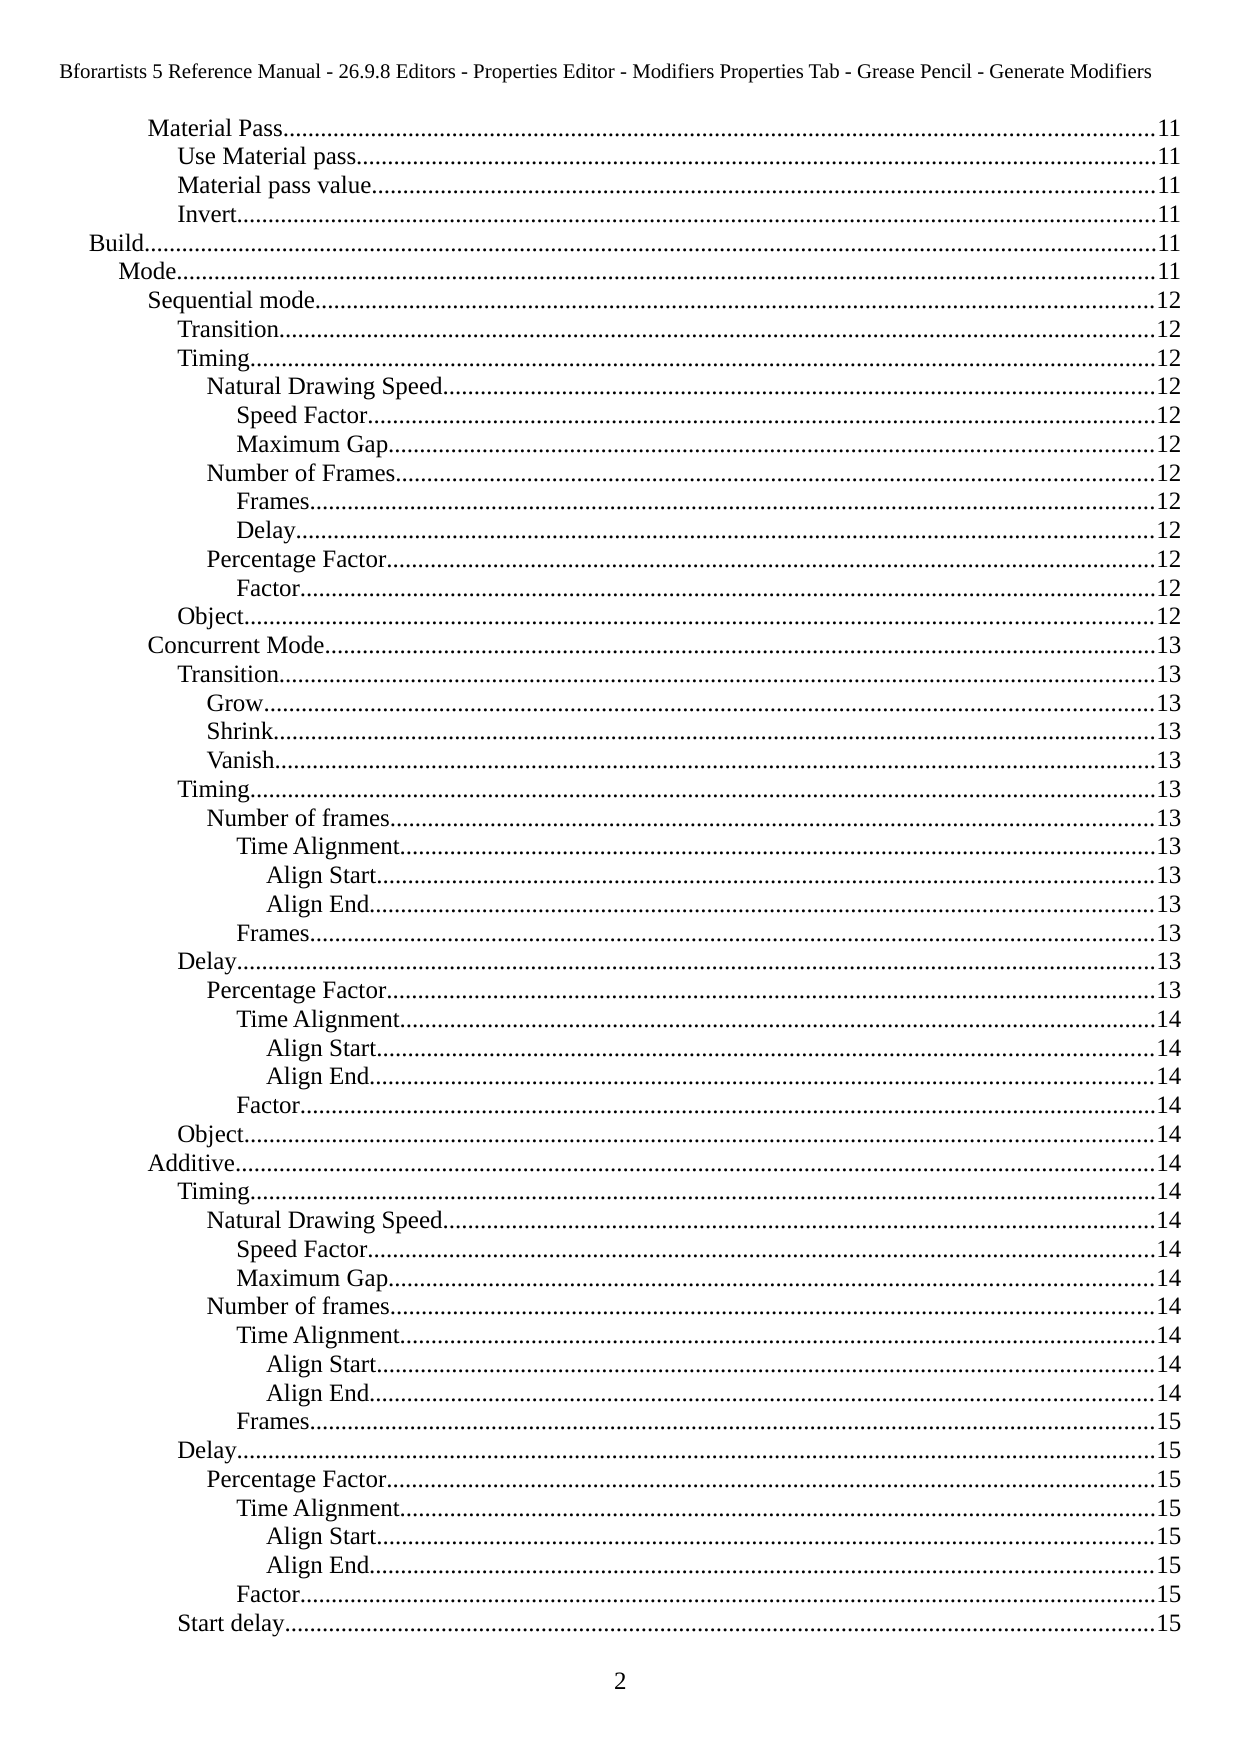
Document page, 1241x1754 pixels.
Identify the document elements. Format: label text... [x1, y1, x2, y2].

text Time Alignment 13 [236, 831, 1181, 860]
text Frames 13 [236, 918, 1181, 946]
text Delay 12 [236, 515, 1181, 544]
text Number of frames 13 [206, 803, 1181, 831]
text Vanish 13 [206, 745, 1181, 774]
text Transition 13 [177, 659, 1181, 688]
text Frames 12 [236, 486, 1181, 515]
text Object 14 [177, 1119, 1181, 1148]
text Start delay 15 [177, 1608, 1181, 1636]
text Timing 13 [177, 774, 1181, 803]
text Frames 15 [236, 1406, 1181, 1435]
text Time Alignment 14 [236, 1004, 1181, 1033]
text Time Alignment 14 [236, 1320, 1181, 1349]
text Transition 12 [177, 314, 1181, 343]
text Speed Factor 12 [236, 400, 1181, 429]
text Align Start 14 [266, 1349, 1181, 1378]
text Invert 11 [177, 199, 1181, 228]
text Percentage Factor 12 [206, 544, 1181, 573]
text Material Pass 11 [147, 113, 1181, 141]
text Align End 15 [266, 1550, 1181, 1579]
text Number of Frames 12 [206, 458, 1181, 486]
text Build 11 [88, 228, 1181, 256]
text Percentage Factor 15 [206, 1464, 1181, 1493]
text Time Alignment 15 [236, 1493, 1181, 1521]
text Number of frames 14 [206, 1291, 1181, 1320]
text Grow 13 [206, 688, 1181, 716]
text Natural Drawing Speed 12 [206, 371, 1181, 400]
text Align Start 15 [266, 1521, 1181, 1550]
text Factor 14 [236, 1090, 1181, 1119]
text Percentage Factor 13 [206, 975, 1181, 1004]
text Align End 13 [266, 889, 1181, 918]
text Factor 15 [236, 1579, 1181, 1608]
text Align Start 13 [266, 860, 1181, 889]
text Align Start 14 [266, 1033, 1181, 1061]
text Mode 11 [118, 256, 1181, 285]
text Shrink 13 [206, 716, 1181, 745]
text Use Material pass 11 [177, 141, 1181, 170]
text Align End 14 [266, 1378, 1181, 1406]
text Concurrent Mode 13 [147, 630, 1181, 659]
text Timing 12 [177, 343, 1181, 371]
text Maximum Gap 12 [236, 429, 1181, 458]
text Delay 15 [177, 1435, 1181, 1464]
text Maximum Gap 14 [236, 1263, 1181, 1291]
text Material pass value 11 [177, 170, 1181, 199]
text Sequential mode 12 [147, 285, 1181, 314]
text Align End 14 [266, 1061, 1181, 1090]
text Additive 14 [147, 1148, 1181, 1176]
text Factor 12 [236, 573, 1181, 601]
text Speed Factor 14 [236, 1234, 1181, 1263]
text Object 12 [177, 601, 1181, 630]
text Delay 13 [177, 946, 1181, 975]
text Timing 14 [177, 1176, 1181, 1205]
text Natural Drawing Speed 14 [206, 1205, 1181, 1234]
